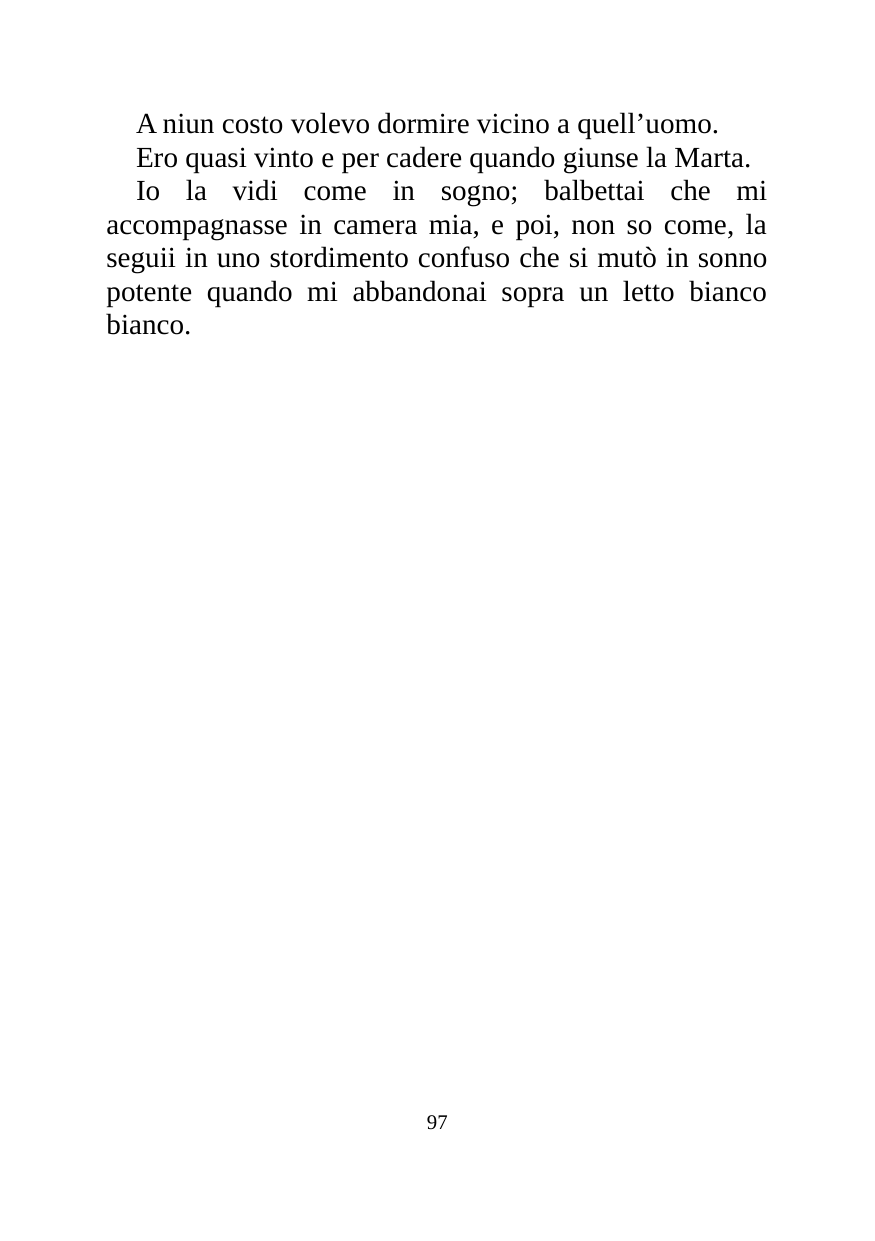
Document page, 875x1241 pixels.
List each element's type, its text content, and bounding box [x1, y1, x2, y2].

text Io la vidi come in sogno; balbettai che mi accompagnasse in camera mia, e poi, non so come, la seguii in uno stordimento confuso che si mutò in sonno potente quando mi abbandonai sopra un letto bianco bianco. [106, 173, 768, 341]
text Ero quasi vinto e per cadere quando giunse la Marta. [106, 140, 768, 173]
text A niun costo volevo dormire vicino a quell’uomo. [106, 106, 768, 140]
